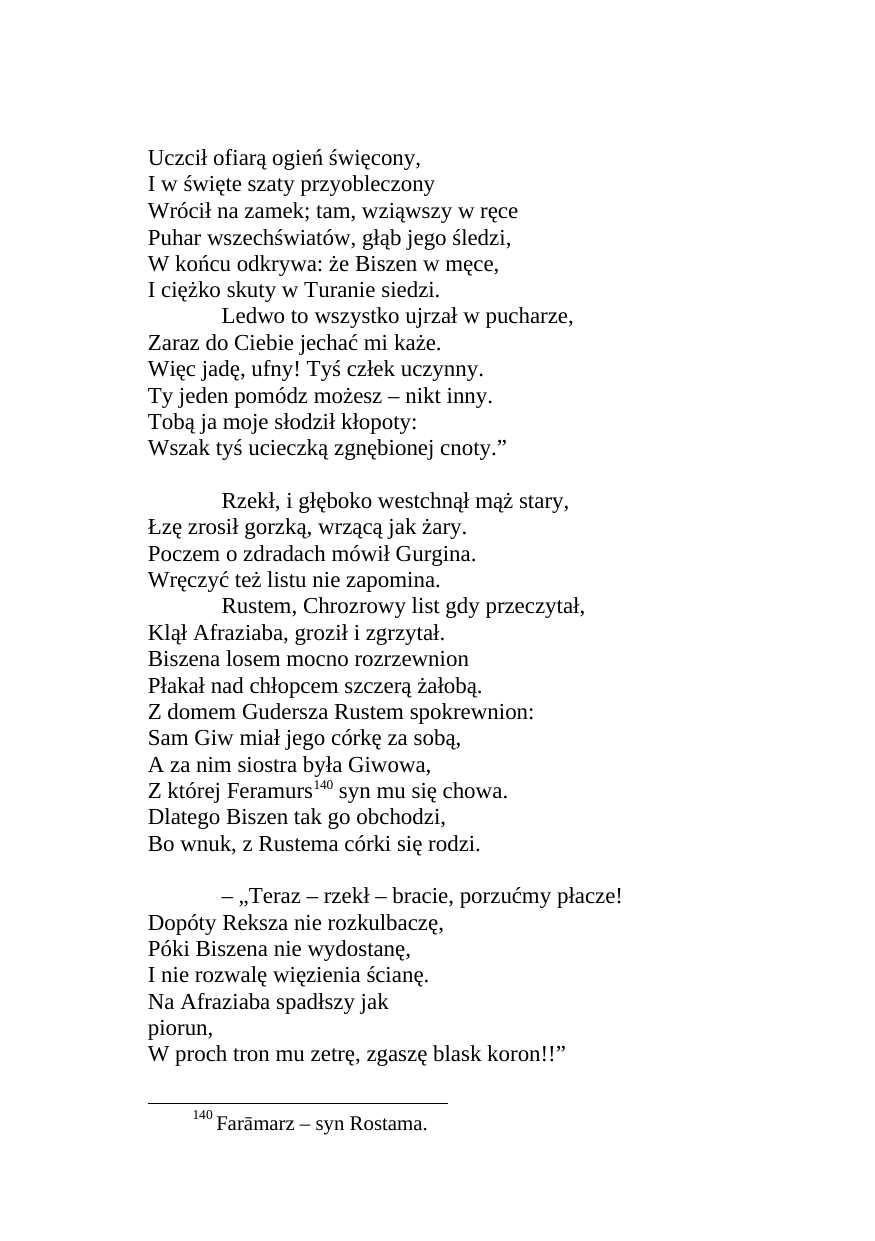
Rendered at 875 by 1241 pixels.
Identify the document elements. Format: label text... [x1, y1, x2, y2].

text Dopóty Reksza nie rozkulbaczę, Póki Biszena nie wydostanę, [148, 909, 445, 962]
text W proch tron mu zetrę, zgaszę blask koron!!” [148, 1041, 757, 1067]
text Więc jadę, ufny! Tyś człek uczynny. Ty jeden pomódz możesz – nikt inny. Tobą ja moje słodził kłopoty: [148, 355, 494, 434]
text 140 Farāmarz – syn Rostama. [192, 1102, 757, 1135]
text Ledwo to wszystko ujrzał w pucharze, Zaraz do Ciebie jechać mi każe. [148, 303, 575, 355]
text Z domem Gudersza Rustem spokrewnion: Sam Giw miał jego córkę za sobą, [148, 698, 536, 751]
text I ciężko skuty w Turanie siedzi. [148, 276, 757, 303]
text Wszak tyś ucieczką zgnębionej cnoty.” [148, 434, 757, 461]
text I nie rozwalę więzienia ścianę. Na Afraziaba spadłszy jak piorun, [148, 962, 460, 1041]
text Z której Feramurs140 syn mu się chowa. Dlatego Biszen tak go obchodzi, [148, 777, 514, 830]
text Bo wnuk, z Rustema córki się rodzi. [148, 830, 757, 856]
text Rustem, Chrozrowy list gdy przeczytał, Klął Afraziaba, groził i zgrzytał. [148, 592, 587, 645]
text Poczem o zdradach mówił Gurgina. Wręczyć też listu nie zapomina. [148, 540, 478, 592]
text A za nim siostra była Giwowa, [148, 751, 757, 777]
text Wrócił na zamek; tam, wziąwszy w ręce Puhar wszechświatów, głąb jego śledzi, W końcu odkrywa: że Biszen w męce, [148, 197, 520, 276]
text – „Teraz – rzekł – bracie, porzućmy płacze! [221, 882, 757, 909]
text Biszena losem mocno rozrzewnion Płakał nad chłopcem szczerą żałobą. [148, 645, 484, 698]
text Uczcił ofiarą ogień święcony, [148, 144, 757, 171]
text Rzekł, i głęboko westchnął mąż stary, Łzę zrosił gorzką, wrzącą jak żary. [148, 487, 571, 540]
text I w święte szaty przyobleczony [148, 171, 757, 197]
